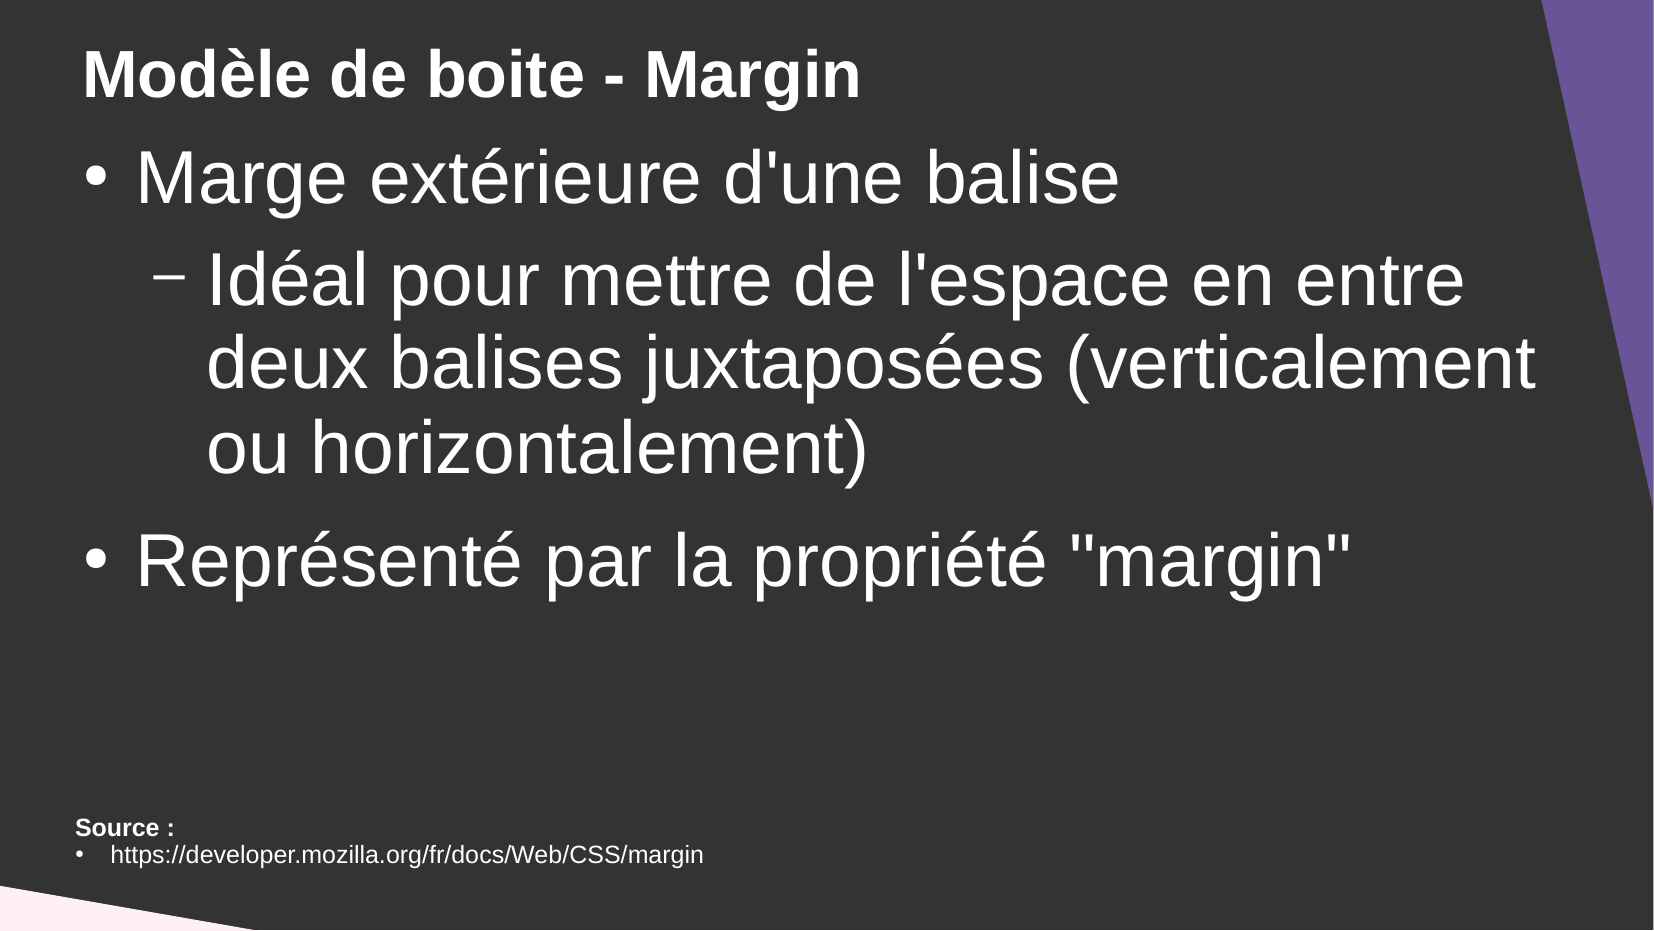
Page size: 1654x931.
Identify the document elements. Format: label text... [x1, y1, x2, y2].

text_box [1541, 0, 1654, 513]
title Modèle de boite - Margin [82, 37, 1571, 112]
text_box Source : https://developer.mozilla.org/fr/docs/Web/CSS/margin [60, 805, 1546, 913]
list Marge extérieure d'une balise Idéal pour mettre de l'espace en entre deux balises juxtaposées (verticalement ou horizontalement) Représenté par la propriété "margin" [64, 135, 1604, 833]
text_box [0, 885, 260, 931]
